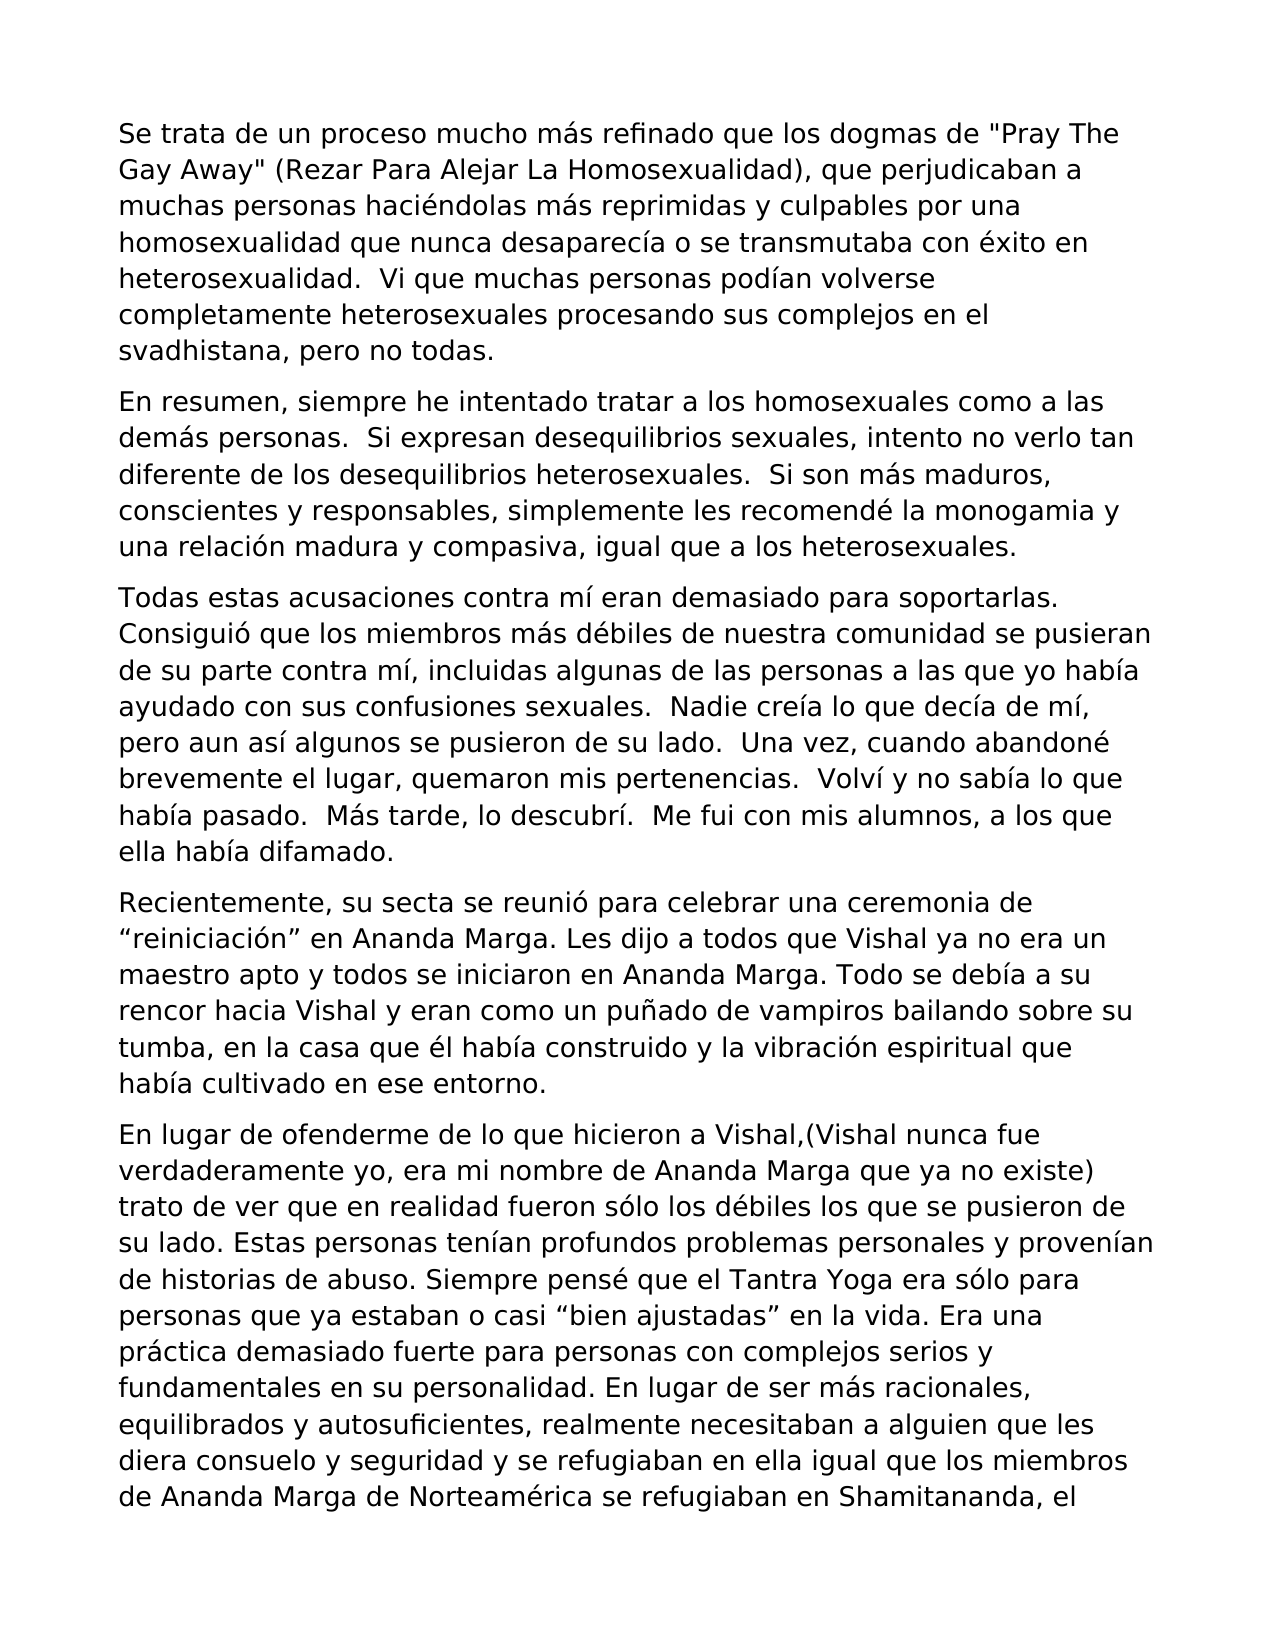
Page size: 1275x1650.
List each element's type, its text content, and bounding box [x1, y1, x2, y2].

text En resumen, siempre he intentado tratar a los homosexuales como a las demás personas. Si expresan desequilibrios sexuales, intento no verlo tan diferente de los desequilibrios heterosexuales. Si son más maduros, conscientes y responsables, simplemente les recomendé la monogamia y una relación madura y compasiva, igual que a los heterosexuales. [118, 386, 1157, 563]
text Recientemente, su secta se reunió para celebrar una ceremonia de “reiniciación” en Ananda Marga. Les dijo a todos que Vishal ya no era un maestro apto y todos se iniciaron en Ananda Marga. Todo se debía a su rencor hacia Vishal y eran como un puñado de vampiros bailando sobre su tumba, en la casa que él había construido y la vibración espiritual que había cultivado en ese entorno. [118, 887, 1157, 1100]
text Todas estas acusaciones contra mí eran demasiado para soportarlas. Consiguió que los miembros más débiles de nuestra comunidad se pusieran de su parte contra mí, incluidas algunas de las personas a las que yo había ayudado con sus confusiones sexuales. Nadie creía lo que decía de mí, pero aun así algunos se pusieron de su lado. Una vez, cuando abandoné brevemente el lugar, quemaron mis pertenencias. Volví y no sabía lo que había pasado. Más tarde, lo descubrí. Me fui con mis alumnos, a los que ella había difamado. [118, 582, 1157, 868]
text En lugar de ofenderme de lo que hicieron a Vishal,(Vishal nunca fue verdaderamente yo, era mi nombre de Ananda Marga que ya no existe) trato de ver que en realidad fueron sólo los débiles los que se pusieron de su lado. Estas personas tenían profundos problemas personales y provenían de historias de abuso. Siempre pensé que el Tantra Yoga era sólo para personas que ya estaban o casi “bien ajustadas” en la vida. Era una práctica demasiado fuerte para personas con complejos serios y fundamentales en su personalidad. En lugar de ser más racionales, equilibrados y autosuficientes, realmente necesitaban a alguien que les diera consuelo y seguridad y se refugiaban en ella igual que los miembros de Ananda Marga de Norteamérica se refugiaban en Shamitananda, el [118, 1119, 1157, 1513]
text Se trata de un proceso mucho más refinado que los dogmas de "Pray The Gay Away" (Rezar Para Alejar La Homosexualidad), que perjudicaban a muchas personas haciéndolas más reprimidas y culpables por una homosexualidad que nunca desaparecía o se transmutaba con éxito en heterosexualidad. Vi que muchas personas podían volverse completamente heterosexuales procesando sus complejos en el svadhistana, pero no todas. [118, 118, 1157, 367]
